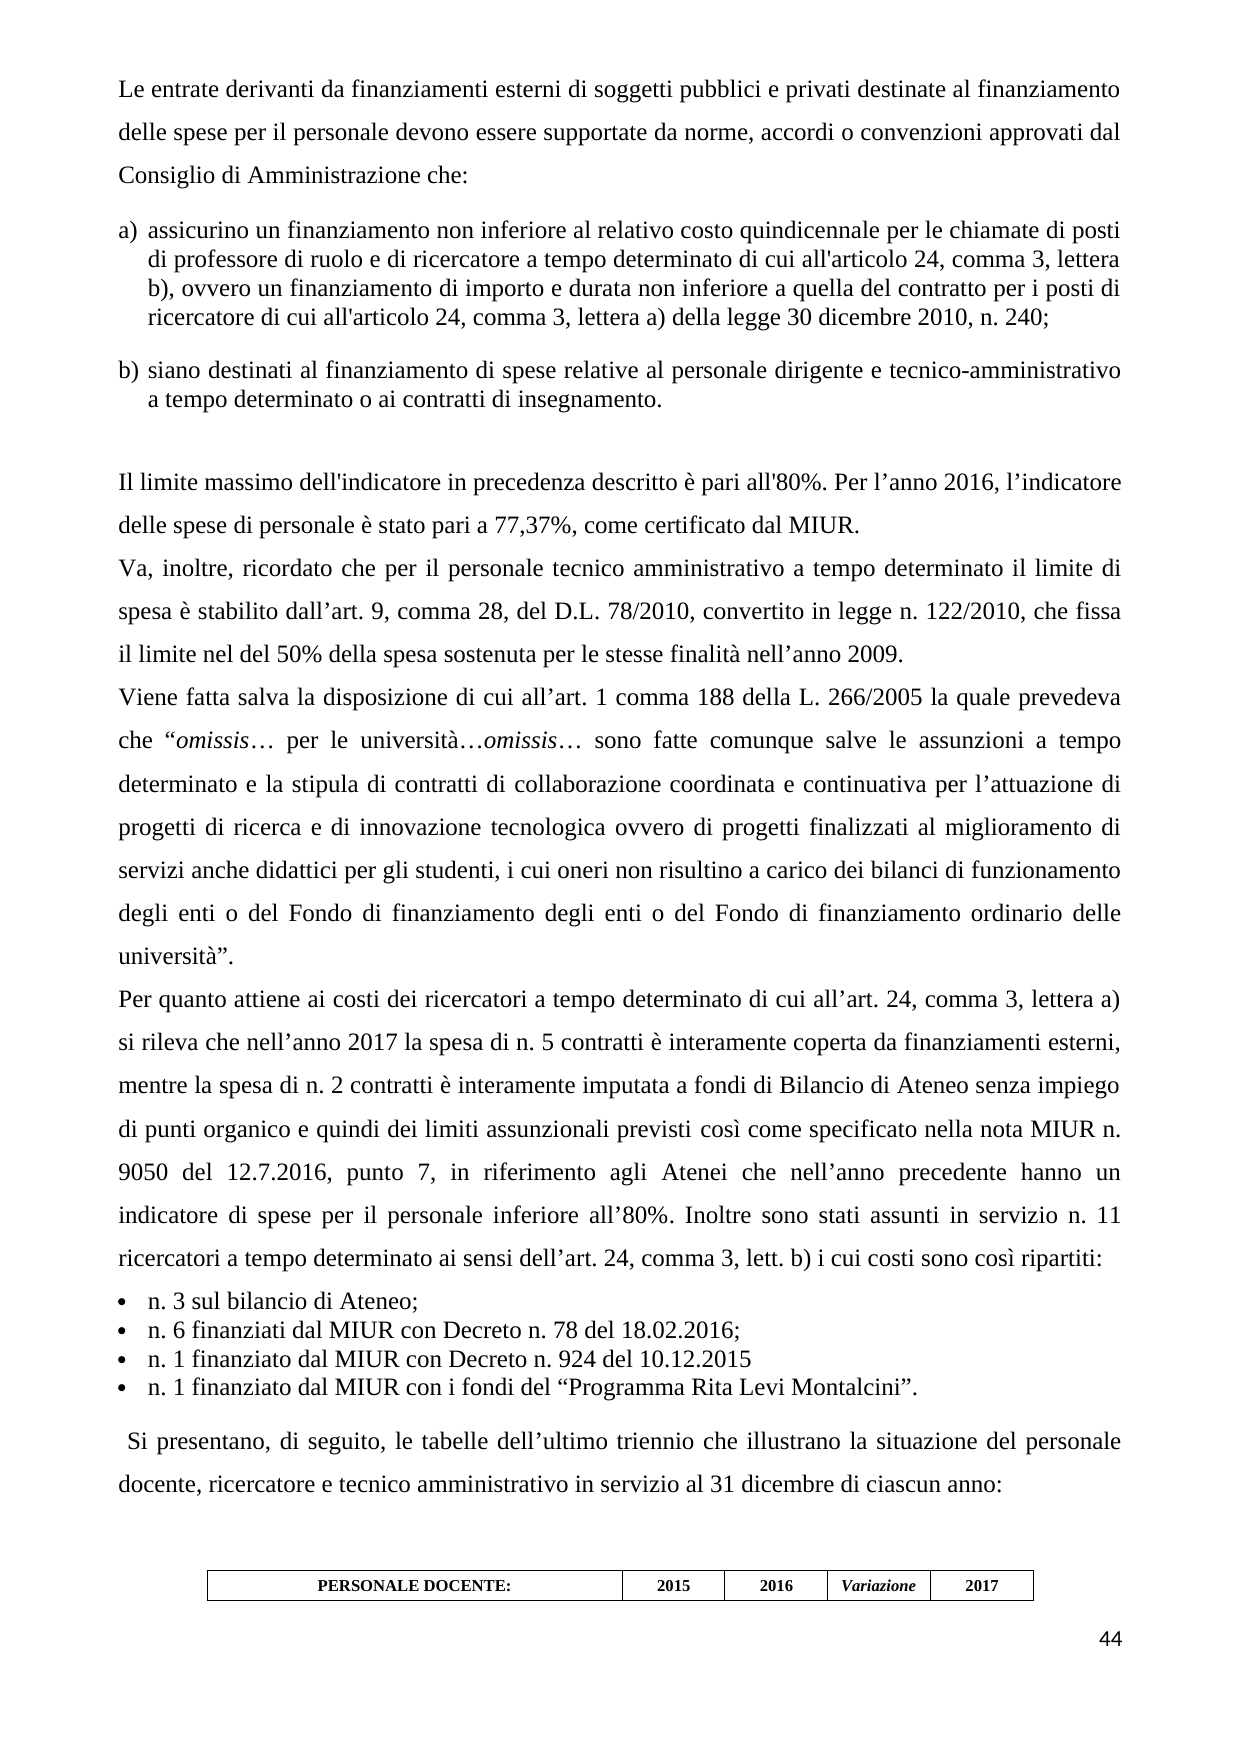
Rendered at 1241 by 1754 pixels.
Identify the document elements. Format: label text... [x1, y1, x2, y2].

list assicurino un finanziamento non inferiore al relativo costo quindicennale per le chiamate di posti di professore di ruolo e di ricercatore a tempo determinato di cui all'articolo 24, comma 3, lettera b), ovvero un finanziamento di importo e durata non inferiore a quella del contratto per i posti di ricercatore di cui all'articolo 24, comma 3, lettera a) della legge 30 dicembre 2010, n. 240; [118, 216, 1122, 331]
text Va, inoltre, ricordato che per il personale tecnico amministrativo a tempo determinato il limite di spesa è stabilito dall’art. 9, comma 28, del D.L. 78/2010, convertito in legge n. 122/2010, che fissa il limite nel del 50% della spesa sostenuta per le stesse finalità nell’anno 2009. [118, 553, 1122, 668]
list n. 1 finanziato dal MIUR con Decreto n. 924 del 10.12.2015 [118, 1344, 1122, 1372]
table_header Variazione [828, 1571, 930, 1599]
list n. 3 sul bilancio di Ateneo; [118, 1286, 1122, 1315]
table_header PERSONALE DOCENTE: [208, 1571, 622, 1599]
text Per quanto attiene ai costi dei ricercatori a tempo determinato di cui all’art. 24, comma 3, lettera a) si rileva che nell’anno 2017 la spesa di n. 5 contratti è interamente coperta da finanziamenti esterni, mentre la spesa di n. 2 contratti è interamente imputata a fondi di Bilancio di Ateneo senza impiego di punti organico e quindi dei limiti assunzionali previsti così come specificato nella nota MIUR n. 9050 del 12.7.2016, punto 7, in riferimento agli Atenei che nell’anno precedente hanno un indicatore di spese per il personale inferiore all’80%. Inoltre sono stati assunti in servizio n. 11 ricercatori a tempo determinato ai sensi dell’art. 24, comma 3, lett. b) i cui costi sono così ripartiti: [118, 984, 1122, 1272]
text Le entrate derivanti da finanziamenti esterni di soggetti pubblici e privati destinate al finanziamento delle spese per il personale devono essere supportate da norme, accordi o convenzioni approvati dal Consiglio di Amministrazione che: [118, 74, 1122, 189]
list n. 6 finanziati dal MIUR con Decreto n. 78 del 18.02.2016; [118, 1315, 1122, 1344]
list siano destinati al finanziamento di spese relative al personale dirigente e tecnico-amministrativo a tempo determinato o ai contratti di insegnamento. [118, 356, 1122, 413]
text Il limite massimo dell'indicatore in precedenza descritto è pari all'80%. Per l’anno 2016, l’indicatore delle spese di personale è stato pari a 77,37%, come certificato dal MIUR. [118, 467, 1122, 539]
list n. 1 finanziato dal MIUR con i fondi del “Programma Rita Levi Montalcini”. [118, 1372, 1122, 1401]
text Viene fatta salva la disposizione di cui all’art. 1 comma 188 della L. 266/2005 la quale prevedeva che “omissis… per le università…omissis… sono fatte comunque salve le assunzioni a tempo determinato e la stipula di contratti di collaborazione coordinata e continuativa per l’attuazione di progetti di ricerca e di innovazione tecnologica ovvero di progetti finalizzati al miglioramento di servizi anche didattici per gli studenti, i cui oneri non risultino a carico dei bilanci di funzionamento degli enti o del Fondo di finanziamento degli enti o del Fondo di finanziamento ordinario delle università”. [118, 682, 1122, 970]
table_header 2015 [623, 1571, 724, 1599]
table_header 2016 [725, 1571, 827, 1599]
table_header 2017 [931, 1571, 1033, 1599]
text Si presentano, di seguito, le tabelle dell’ultimo triennio che illustrano la situazione del personale docente, ricercatore e tecnico amministrativo in servizio al 31 dicembre di ciascun anno: [118, 1426, 1122, 1498]
